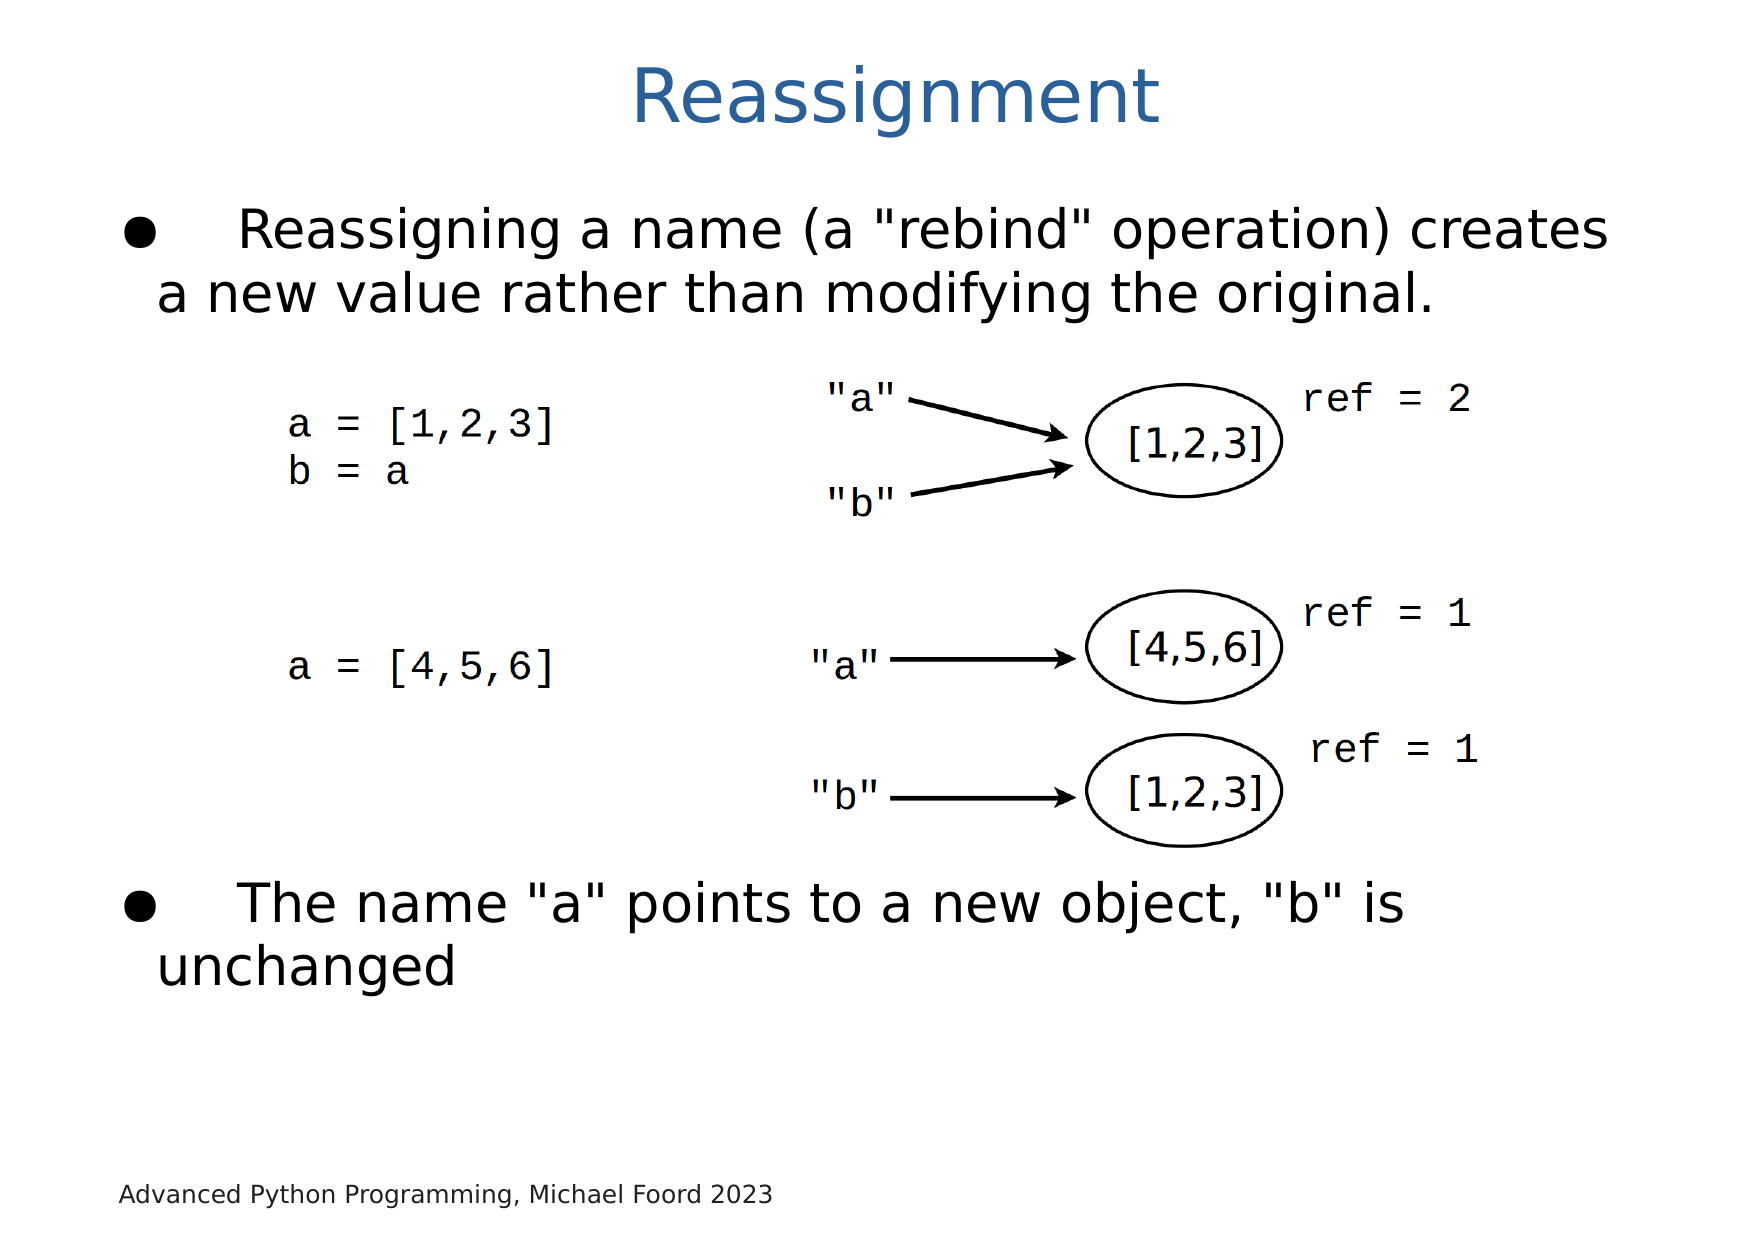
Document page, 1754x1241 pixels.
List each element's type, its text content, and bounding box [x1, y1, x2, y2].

picture [267, 368, 1488, 856]
list The name "a" points to a new object, "b" is unchanged [118, 872, 1636, 998]
list Reassignment [118, 53, 1636, 140]
list Reassigning a name (a "rebind" operation) creates a new value rather than modifying the original. [118, 199, 1636, 325]
